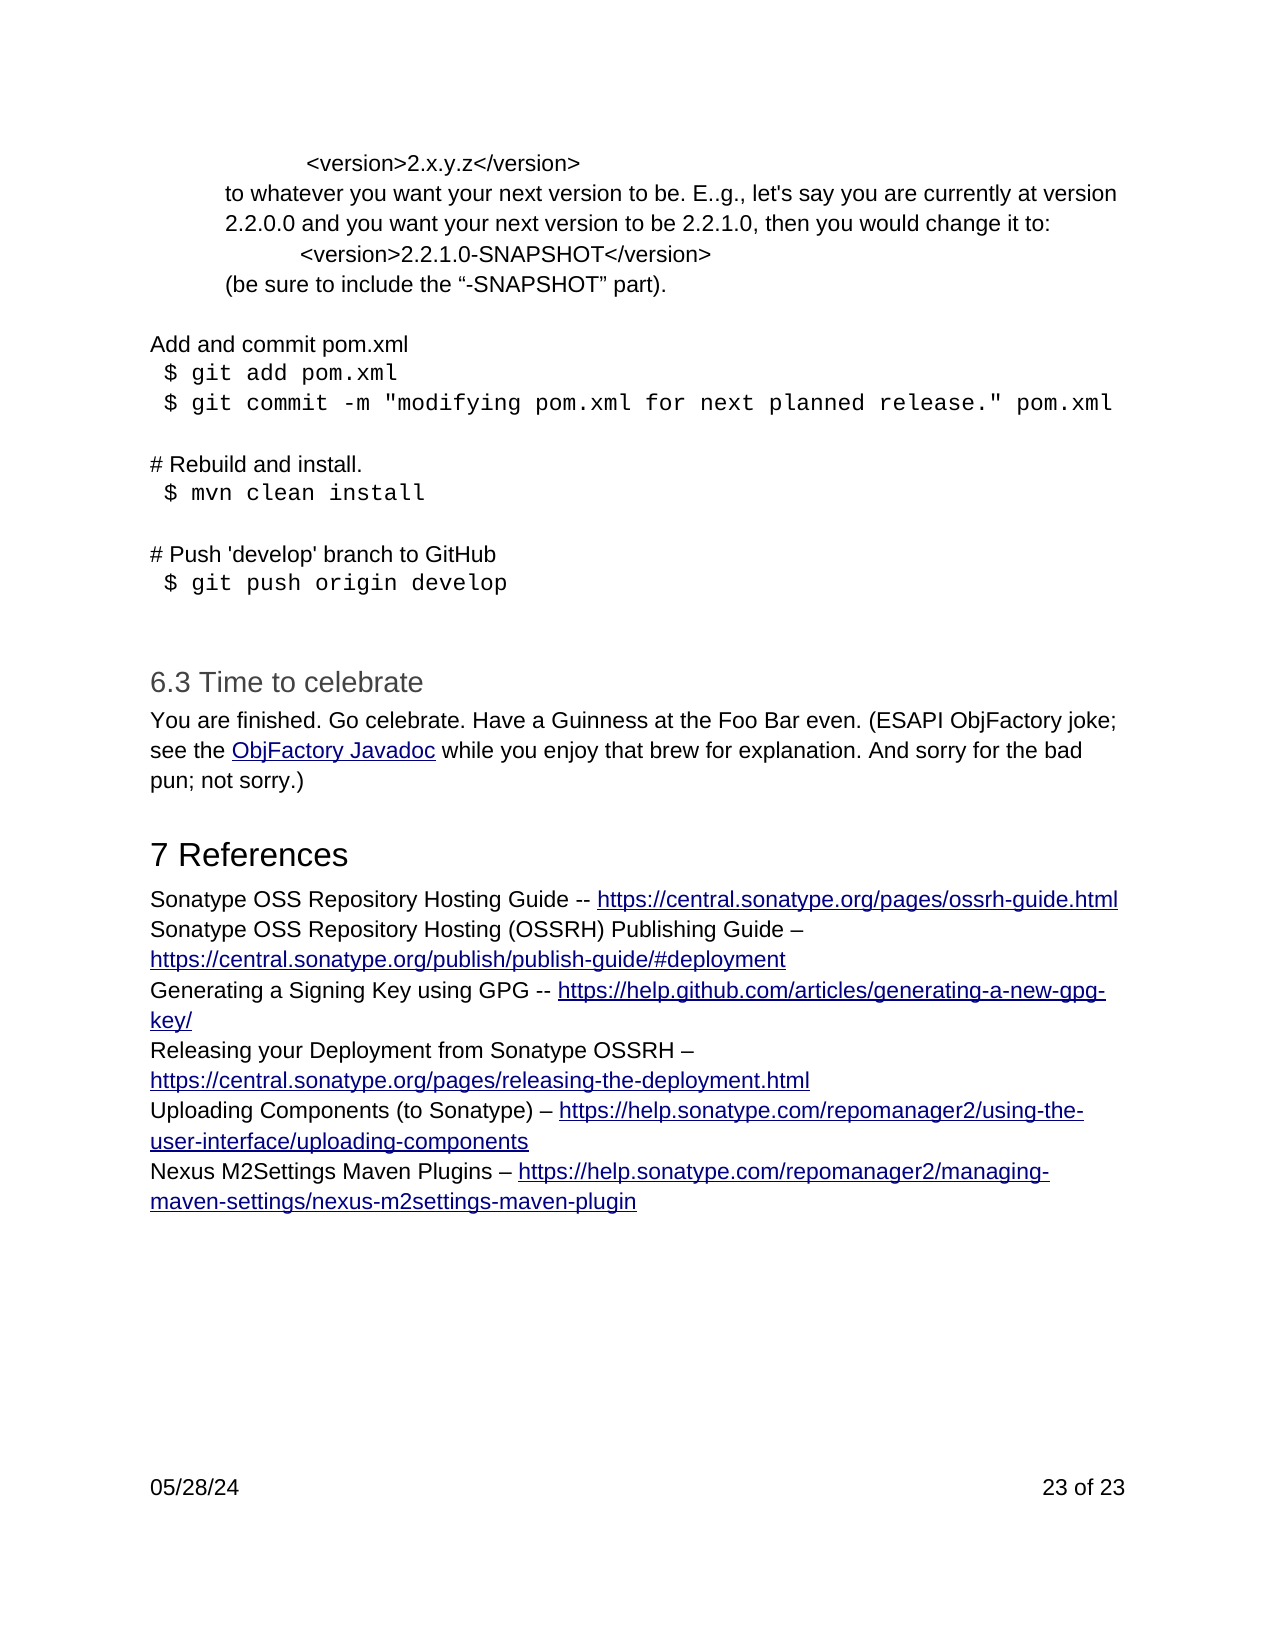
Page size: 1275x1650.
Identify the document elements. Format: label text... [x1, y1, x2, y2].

text (be sure to include the “-SNAPSHOT” part). [225, 271, 1125, 297]
text Releasing your Deployment from Sonatype OSSRH – https://central.sonatype.org/pages/releasing-the-deployment.html [150, 1037, 1125, 1093]
text # Push 'develop' branch to GitHub [150, 541, 1125, 568]
subtitle Time to celebrate [150, 665, 1125, 698]
text <version>2.2.1.0-SNAPSHOT</version> [300, 241, 1125, 267]
text to whatever you want your next version to be. E..g., let's say you are currently at version 2.2.0.0 and you want your next version to be 2.2.1.0, then you would change it to: [225, 180, 1125, 237]
text Add and commit pom.xml [150, 331, 1125, 358]
text Sonatype OSS Repository Hosting (OSSRH) Publishing Guide – https://central.sonatype.org/publish/publish-guide/#deployment [150, 916, 1125, 973]
text Sonatype OSS Repository Hosting Guide -- https://central.sonatype.org/pages/ossrh-guide.html [150, 886, 1125, 912]
text You are finished. Go celebrate. Have a Guinness at the Foo Bar even. (ESAPI ObjFactory joke; see the ObjFactory Javadoc while you enjoy that brew for explanation. And sorry for the bad pun; not sorry.) [150, 707, 1125, 794]
text Nexus M2Settings Maven Plugins – https://help.sonatype.com/repomanager2/managing-maven-settings/nexus-m2settings-maven-plugin [150, 1158, 1125, 1214]
text Generating a Signing Key using GPG -- https://help.github.com/articles/generating-a-new-gpg-key/ [150, 977, 1125, 1033]
text $ git commit -m "modifying pom.xml for next planned release." pom.xml [150, 391, 1125, 417]
text Uploading Components (to Sonatype) – https://help.sonatype.com/repomanager2/using-the-user-interface/uploading-components [150, 1097, 1125, 1154]
text $ git push origin develop [150, 572, 1125, 598]
text $ git add pom.xml [150, 361, 1125, 387]
text <version>2.x.y.z</version> [300, 150, 1125, 176]
text # Rebuild and install. [150, 451, 1125, 478]
subtitle References [150, 835, 1125, 873]
text $ mvn clean install [150, 481, 1125, 507]
